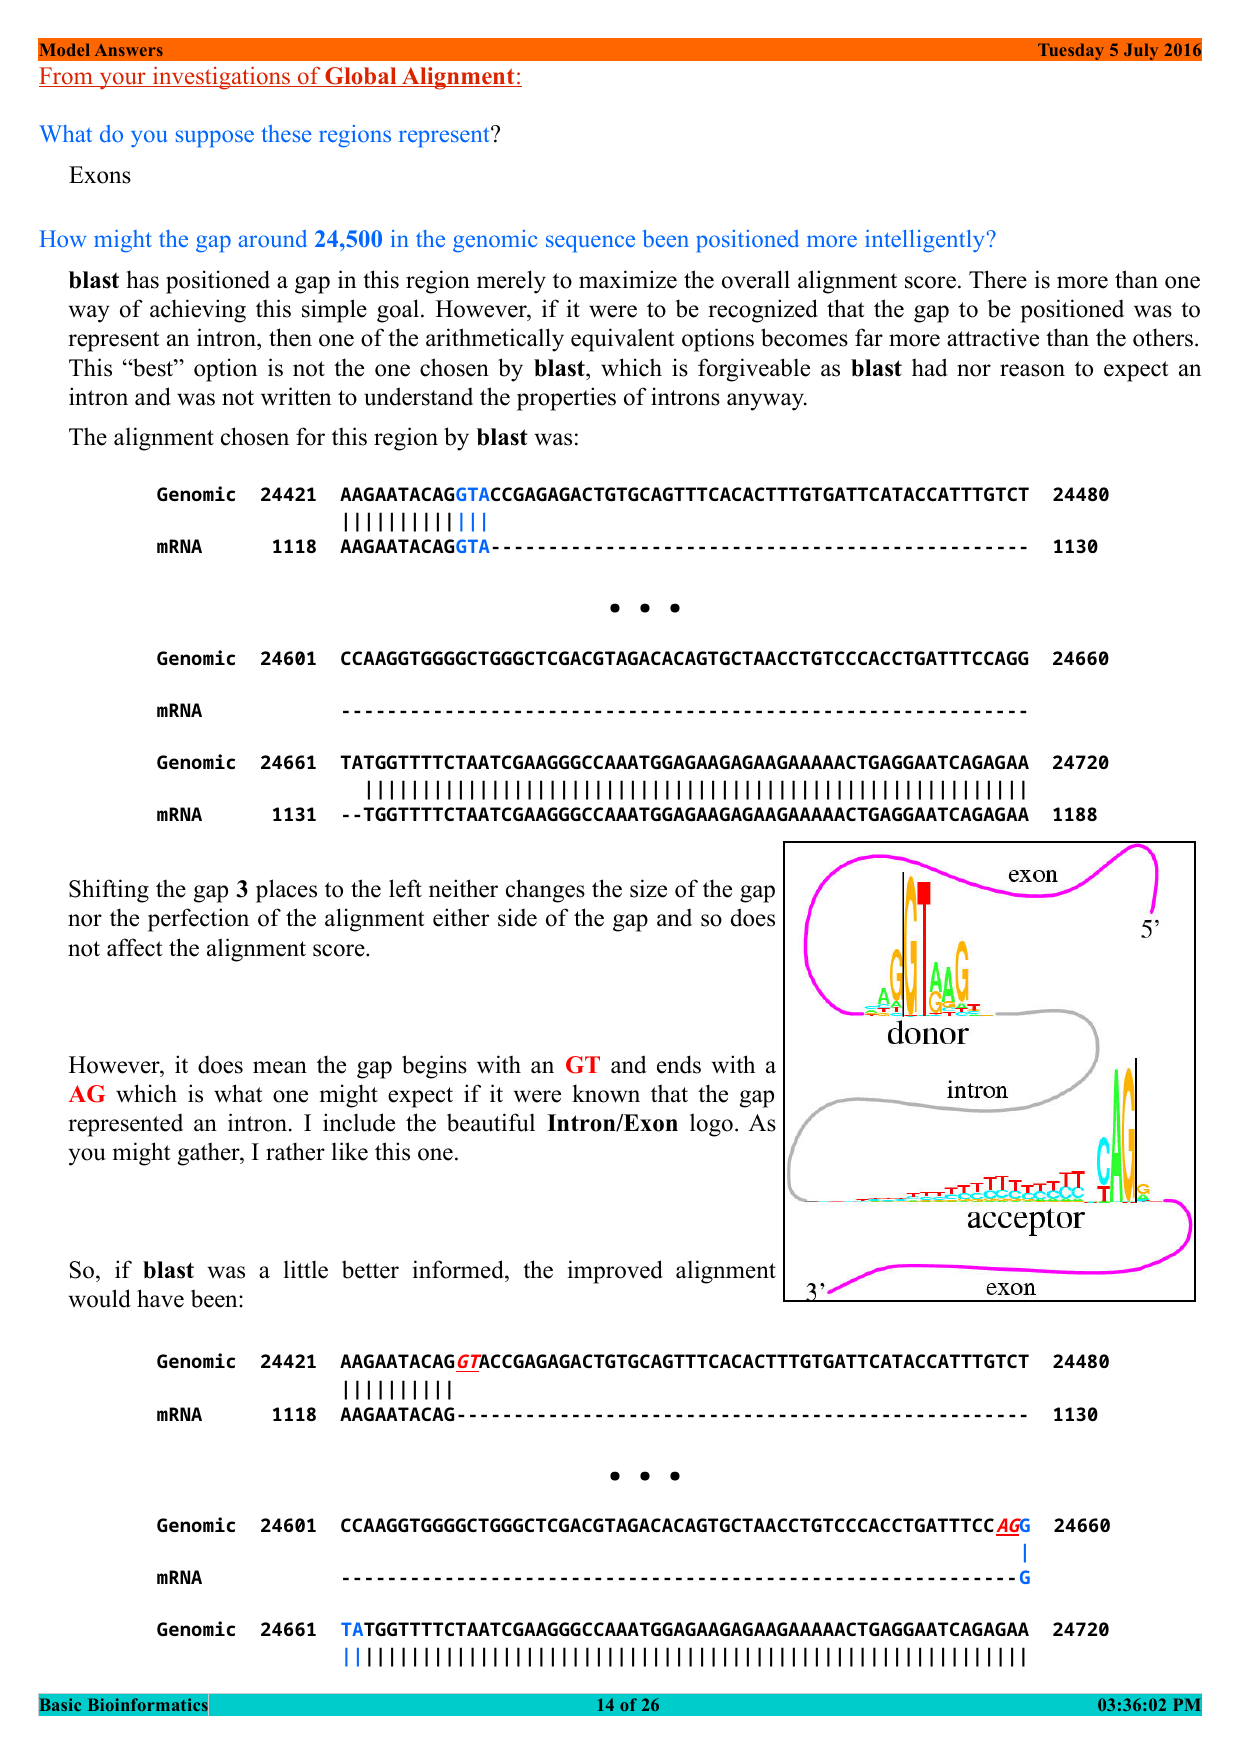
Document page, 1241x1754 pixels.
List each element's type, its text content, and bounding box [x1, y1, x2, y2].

text Exons [68, 160, 1202, 189]
text mRNA -----------------------------------------------------------G [157, 1564, 1202, 1590]
text Genomic 24601 CCAAGGTGGGGCTGGGCTCGACGTAGACACAGTGCTAACCTGTCCCACCTGATTTCCAGG 24660 [157, 1512, 1202, 1538]
text |||||||||||||||||||||||||||||||||||||||||||||||||||||||||| [157, 775, 1202, 801]
text Genomic 24421 AAGAATACAGGTACCGAGAGACTGTGCAGTTTCACACTTTGTGATTCATACCATTTGTCT 24480 [157, 1348, 1202, 1374]
text From your investigations of Global Alignment: [38, 61, 1202, 89]
text What do you suppose these regions represent? [38, 119, 1202, 148]
text mRNA ------------------------------------------------------------ [157, 697, 1202, 723]
text The alignment chosen for this region by blast was: [68, 422, 1202, 451]
text Shifting the gap 3 places to the left neither changes the size of the gap nor the perfection of the alignment either side of the gap and so does not affect the alignment score. [68, 842, 783, 1302]
text Genomic 24661 TATGGTTTTCTAATCGAAGGGCCAAATGGAGAAGAGAAGAAAAACTGAGGAATCAGAGAA 24720 [157, 1616, 1202, 1642]
text How might the gap around 24,500 in the genomic sequence been positioned more intelligently? [38, 224, 1202, 253]
text mRNA 1118 AAGAATACAG-------------------------------------------------- 1130 [157, 1400, 1202, 1426]
text |||||||||| [157, 1374, 1202, 1400]
text Genomic 24601 CCAAGGTGGGGCTGGGCTCGACGTAGACACAGTGCTAACCTGTCCCACCTGATTTCCAGG 24660 [157, 645, 1202, 671]
text ... [157, 1426, 1202, 1494]
text ... [157, 559, 1202, 627]
text However, it does mean the gap begins with an GT and ends with a AG which is what one might expect if it were known that the gap represented an intron. I include the beautiful Intron/Exon logo. As you might gather, I rather like this one. [68, 1050, 782, 1166]
text Genomic 24421 AAGAATACAGGTACCGAGAGACTGTGCAGTTTCACACTTTGTGATTCATACCATTTGTCT 24480 [157, 481, 1202, 507]
text |||||||||||||||||||||||||||||||||||||||||||||||||||||||||||| [157, 1642, 1202, 1668]
text ||||||||||||| [157, 507, 1202, 533]
text Genomic 24661 TATGGTTTTCTAATCGAAGGGCCAAATGGAGAAGAGAAGAAAAACTGAGGAATCAGAGAA 24720 [157, 749, 1202, 775]
text blast has positioned a gap in this region merely to maximize the overall alignment score. There is more than one way of achieving this simple goal. However, if it were to be recognized that the gap to be positioned was to represent an intron, then one of the arithmetically equivalent options becomes far more attractive than the others. This “best” option is not the one chosen by blast, which is forgiveable as blast had nor reason to expect an intron and was not written to understand the properties of introns anyway. [68, 265, 1202, 411]
text | [157, 1538, 1202, 1564]
picture [785, 843, 1194, 1300]
text So, if blast was a little better informed, the improved alignment would have been: [68, 1255, 1202, 1313]
text mRNA 1131 --TGGTTTTCTAATCGAAGGGCCAAATGGAGAAGAGAAGAAAAACTGAGGAATCAGAGAA 1188 [157, 801, 1202, 827]
text mRNA 1118 AAGAATACAGGTA----------------------------------------------- 1130 [157, 533, 1202, 559]
